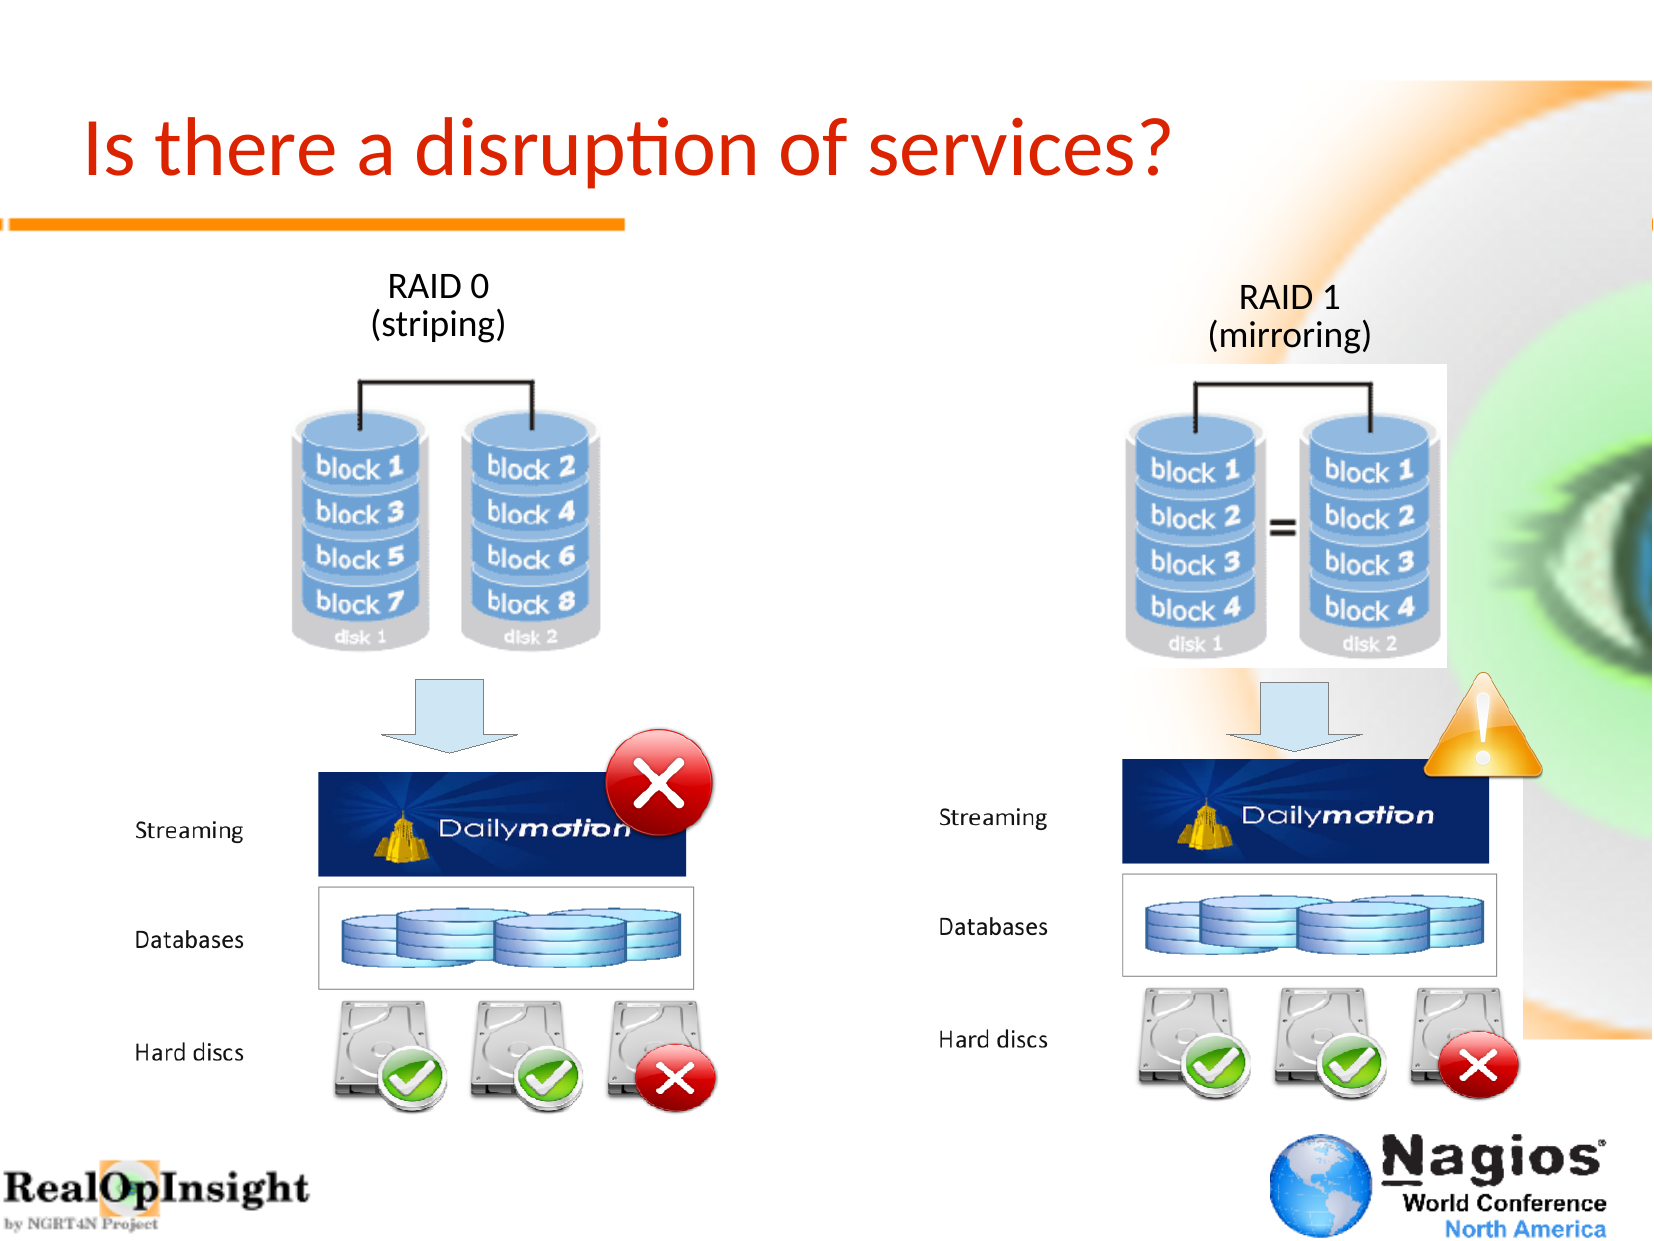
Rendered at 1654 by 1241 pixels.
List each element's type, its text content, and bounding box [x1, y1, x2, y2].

title Is there a disruption of services? [82, 73, 1547, 237]
text_box RAID 0 (striping) [355, 263, 523, 376]
text_box [1226, 682, 1363, 752]
text_box [381, 679, 518, 754]
picture [0, 0, 1654, 1241]
text_box RAID 1 (mirroring) [1192, 273, 1388, 386]
